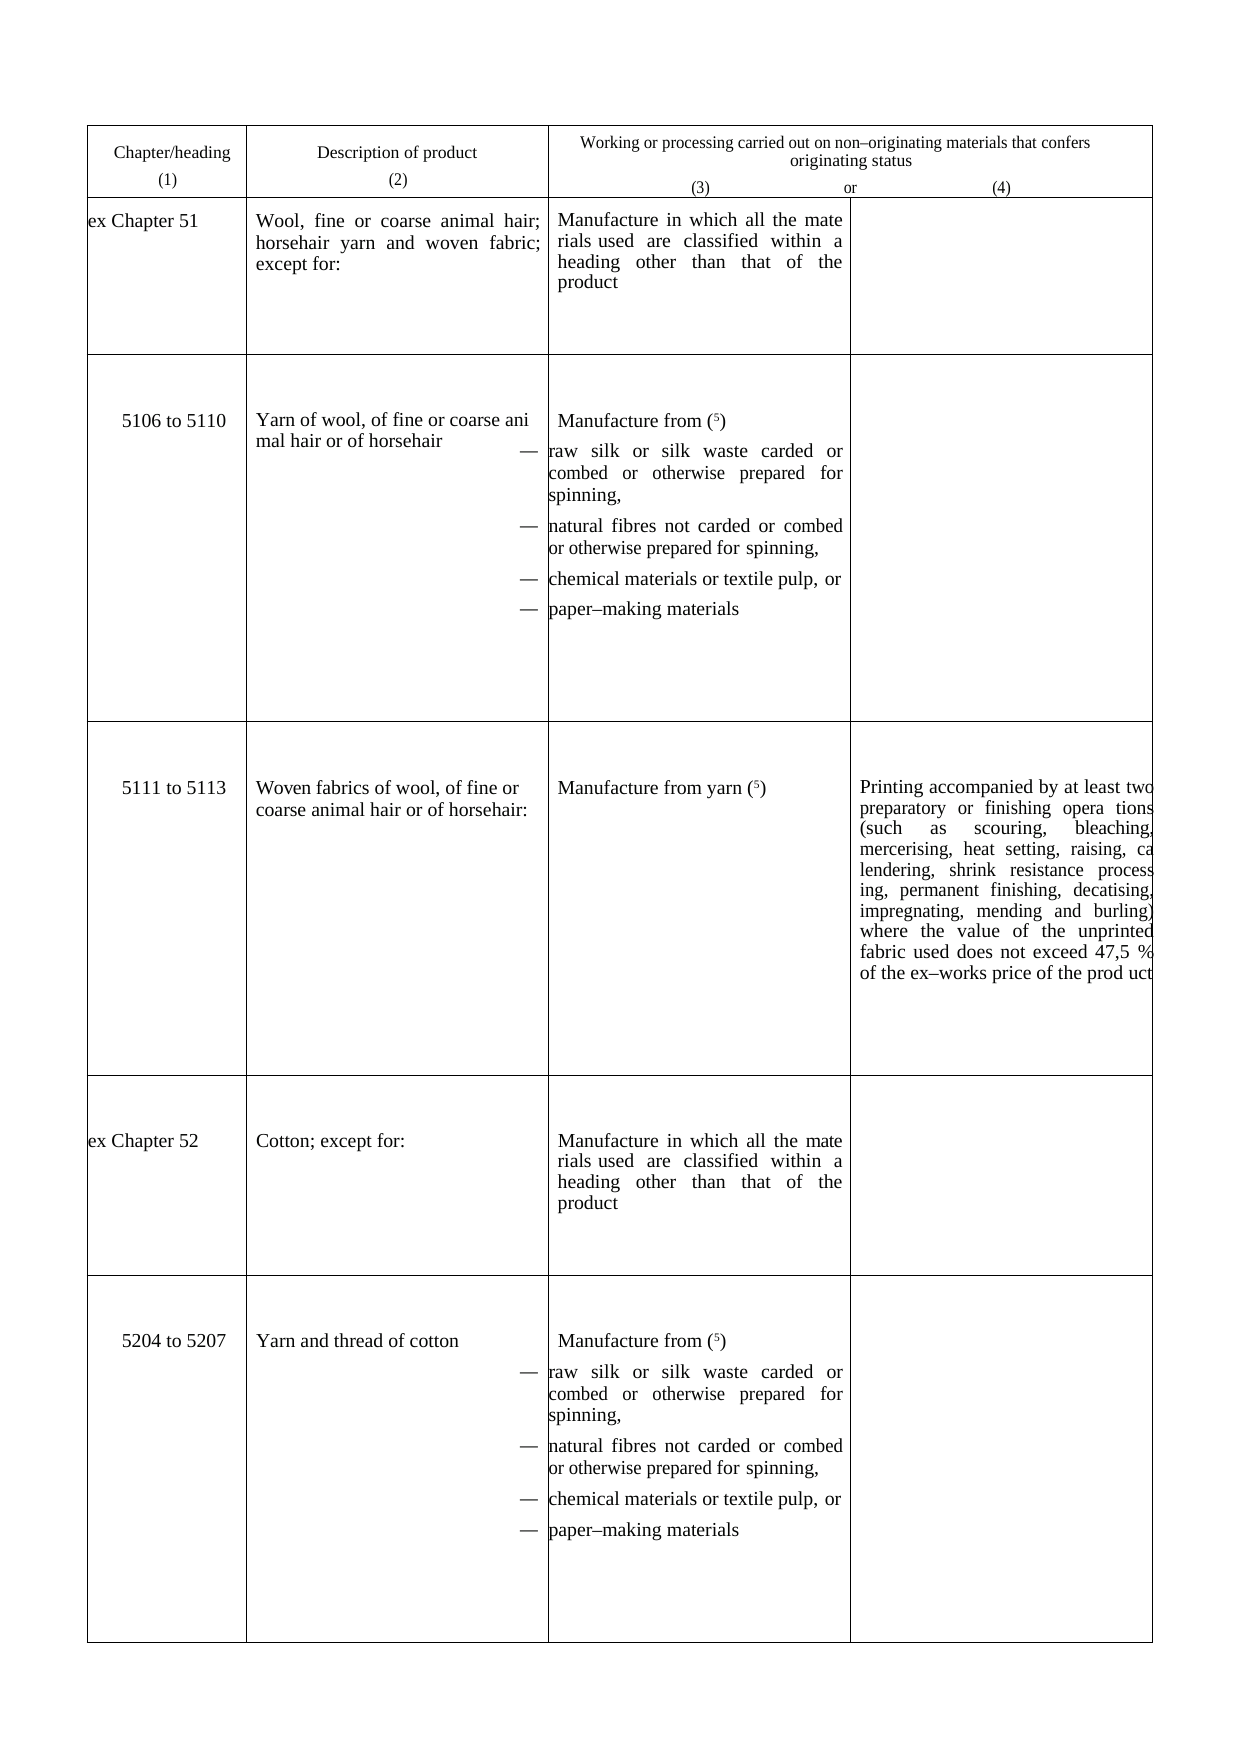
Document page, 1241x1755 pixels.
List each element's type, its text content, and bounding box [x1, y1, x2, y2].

table_cell Cotton; except for: [247, 1076, 548, 1274]
table_cell Printing accompanied by at least two preparatory or finishing opera­ tions (such as scouring, bleaching, mercerising, heat setting, raising, ca­ lendering, shrink resistance process­ ing, permanent finishing, decatising, impregnating, mending and burling) where the value of the unprinted fabric used does not exceed 47,5 % of the ex–works price of the prod­ uct [851, 722, 1152, 1075]
table_cell Yarn of wool, of fine or coarse ani­ mal hair or of horsehair [247, 355, 548, 721]
table_header Description of product (2) [247, 126, 548, 197]
table_header Working or processing carried out on non–originating materials that confers originating status (3) or (4) [549, 126, 1152, 197]
table_cell [851, 355, 1152, 721]
table_cell [851, 1276, 1152, 1642]
table_cell 5204 to 5207 [88, 1276, 246, 1642]
table_cell Wool, fine or coarse animal hair; horsehair yarn and woven fabric; except for: [247, 198, 548, 354]
table_cell Manufacture in which all the mate­ rials used are classified within a heading other than that of the product [549, 198, 850, 354]
table_cell ex Chapter 52 [88, 1076, 246, 1274]
table_cell ex Chapter 51 [88, 198, 246, 354]
table_header Chapter/heading (1) [88, 126, 246, 197]
table_cell Manufacture from (5) raw silk or silk waste carded or combed or otherwise prepared for spinning, natural fibres not carded or combed or otherwise prepared for spinning, chemical materials or textile pulp, or paper–making materials [549, 355, 850, 721]
table_cell [851, 1076, 1152, 1274]
table_cell 5111 to 5113 [88, 722, 246, 1075]
table_cell Manufacture from yarn (5) [549, 722, 850, 1075]
table_cell Manufacture in which all the mate­ rials used are classified within a heading other than that of the product [549, 1076, 850, 1274]
table_cell Woven fabrics of wool, of fine or coarse animal hair or of horsehair: [247, 722, 548, 1075]
table_cell [851, 198, 1152, 354]
table_cell Yarn and thread of cotton [247, 1276, 548, 1642]
table_cell Manufacture from (5) raw silk or silk waste carded or combed or otherwise prepared for spinning, natural fibres not carded or combed or otherwise prepared for spinning, chemical materials or textile pulp, or paper–making materials [549, 1276, 850, 1642]
table_cell 5106 to 5110 [88, 355, 246, 721]
